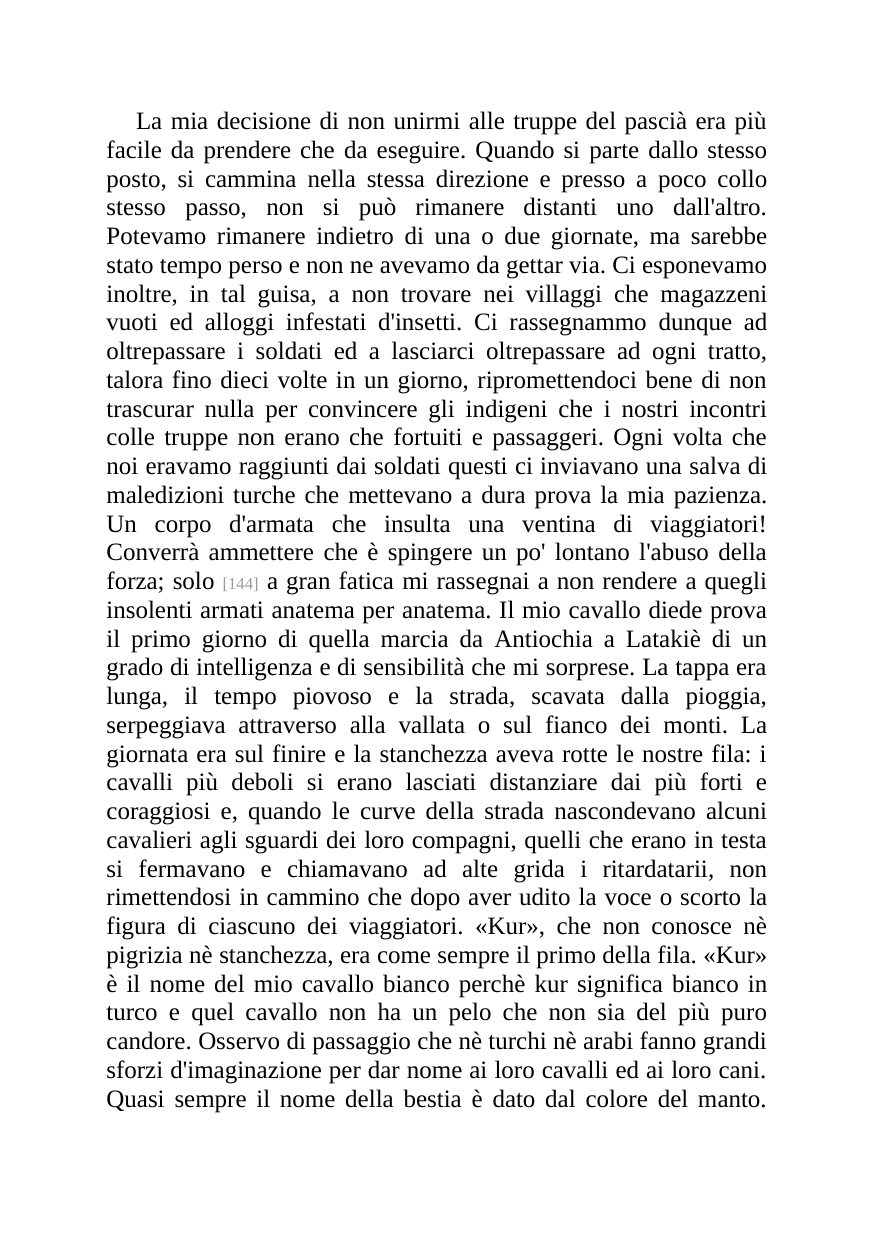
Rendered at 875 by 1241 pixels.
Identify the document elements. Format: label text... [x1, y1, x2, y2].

text La mia decisione di non unirmi alle truppe del pascià era più facile da prendere che da eseguire. Quando si parte dallo stesso posto, si cammina nella stessa direzione e presso a poco collo stesso passo, non si può rimanere distanti uno dall'altro. Potevamo rimanere indietro di una o due giornate, ma sarebbe stato tempo perso e non ne avevamo da gettar via. Ci esponevamo inoltre, in tal guisa, a non trovare nei villaggi che magazzeni vuoti ed alloggi infestati d'insetti. Ci rassegnammo dunque ad oltrepassare i soldati ed a lasciarci oltrepassare ad ogni tratto, talora fino dieci volte in un giorno, ripromettendoci bene di non trascurar nulla per convincere gli indigeni che i nostri incontri colle truppe non erano che fortuiti e passaggeri. Ogni volta che noi eravamo raggiunti dai soldati questi ci inviavano una salva di maledizioni turche che mettevano a dura prova la mia pazienza. Un corpo d'armata che insulta una ventina di viaggiatori! Converrà ammettere che è spingere un po' lontano l'abuso della forza; solo [144] a gran fatica mi rassegnai a non rendere a quegli insolenti armati anatema per anatema. Il mio cavallo diede prova il primo giorno di quella marcia da Antiochia a Latakiè di un grado di intelligenza e di sensibilità che mi sorprese. La tappa era lunga, il tempo piovoso e la strada, scavata dalla pioggia, serpeggiava attraverso alla vallata o sul fianco dei monti. La giornata era sul finire e la stanchezza aveva rotte le nostre fila: i cavalli più deboli si erano lasciati distanziare dai più forti e coraggiosi e, quando le curve della strada nascondevano alcuni cavalieri agli sguardi dei loro compagni, quelli che erano in testa si fermavano e chiamavano ad alte grida i ritardatarii, non rimettendosi in cammino che dopo aver udito la voce o scorto la figura di ciascuno dei viaggiatori. «Kur», che non conosce nè pigrizia nè stanchezza, era come sempre il primo della fila. «Kur» è il nome del mio cavallo bianco perchè kur significa bianco in turco e quel cavallo non ha un pelo che non sia del più puro candore. Osservo di passaggio che nè turchi nè arabi fanno grandi sforzi d'imaginazione per dar nome ai loro cavalli ed ai loro cani. Quasi sempre il nome della bestia è dato dal colore del manto. [106, 106, 768, 1112]
